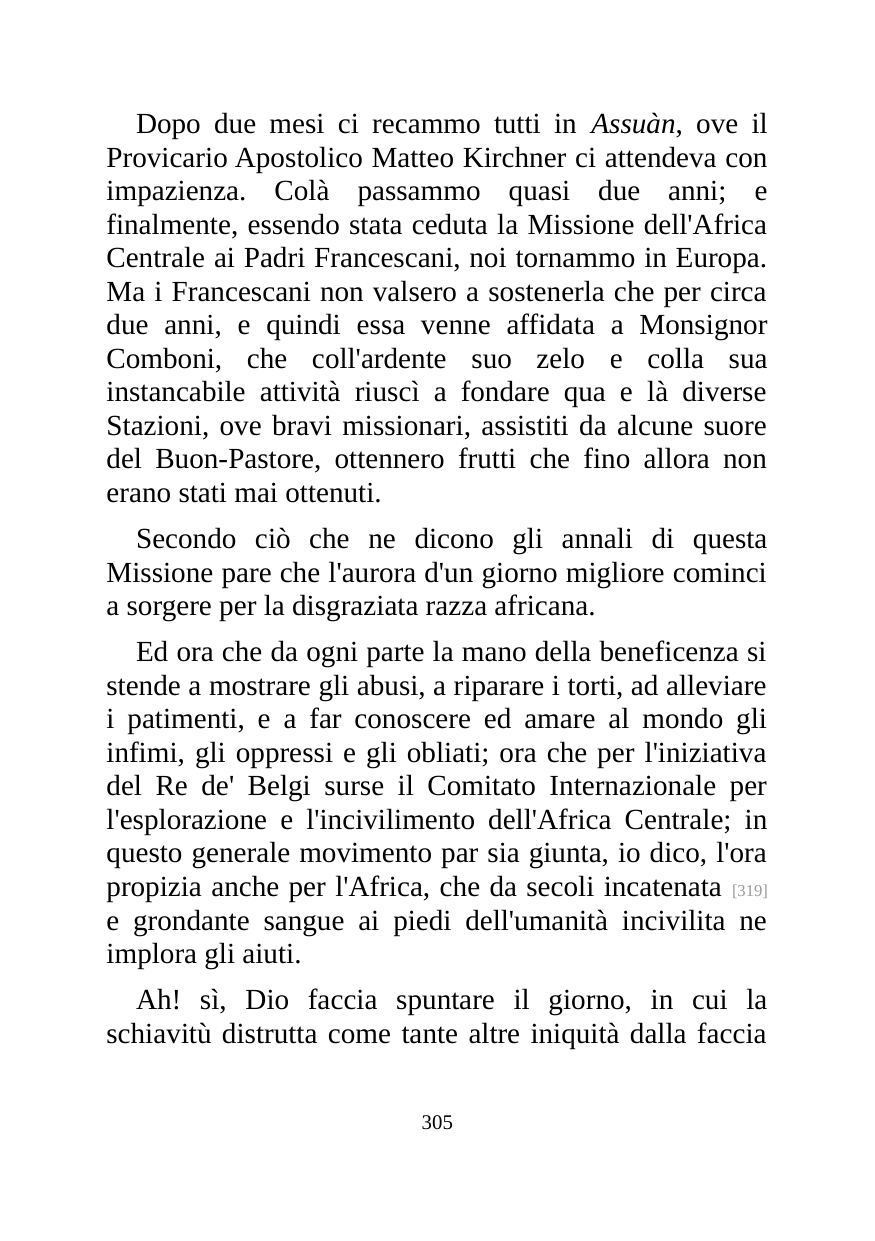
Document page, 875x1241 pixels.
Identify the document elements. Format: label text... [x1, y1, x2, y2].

text Dopo due mesi ci recammo tutti in Assuàn, ove il Provicario Apostolico Matteo Kirchner ci attendeva con impazienza. Colà passammo quasi due anni; e finalmente, essendo stata ceduta la Missione dell'Africa Centrale ai Padri Francescani, noi tornammo in Europa. Ma i Francescani non valsero a sostenerla che per circa due anni, e quindi essa venne affidata a Monsignor Comboni, che coll'ardente suo zelo e colla sua instancabile attività riuscì a fondare qua e là diverse Stazioni, ove bravi missionari, assistiti da alcune suore del Buon-Pastore, ottennero frutti che fino allora non erano stati mai ottenuti. [106, 106, 768, 509]
text Ed ora che da ogni parte la mano della beneficenza si stende a mostrare gli abusi, a riparare i torti, ad alleviare i patimenti, e a far conoscere ed amare al mondo gli infimi, gli oppressi e gli obliati; ora che per l'iniziativa del Re de' Belgi surse il Comitato Internazionale per l'esplorazione e l'incivilimento dell'Africa Centrale; in questo generale movimento par sia giunta, io dico, l'ora propizia anche per l'Africa, che da secoli incatenata [319] e grondante sangue ai piedi dell'umanità incivilita ne implora gli aiuti. [106, 634, 768, 970]
text Secondo ciò che ne dicono gli annali di questa Missione pare che l'aurora d'un giorno migliore cominci a sorgere per la disgraziata razza africana. [106, 521, 768, 622]
text Ah! sì, Dio faccia spuntare il giorno, in cui la schiavitù distrutta come tante altre iniquità dalla faccia [106, 982, 768, 1049]
